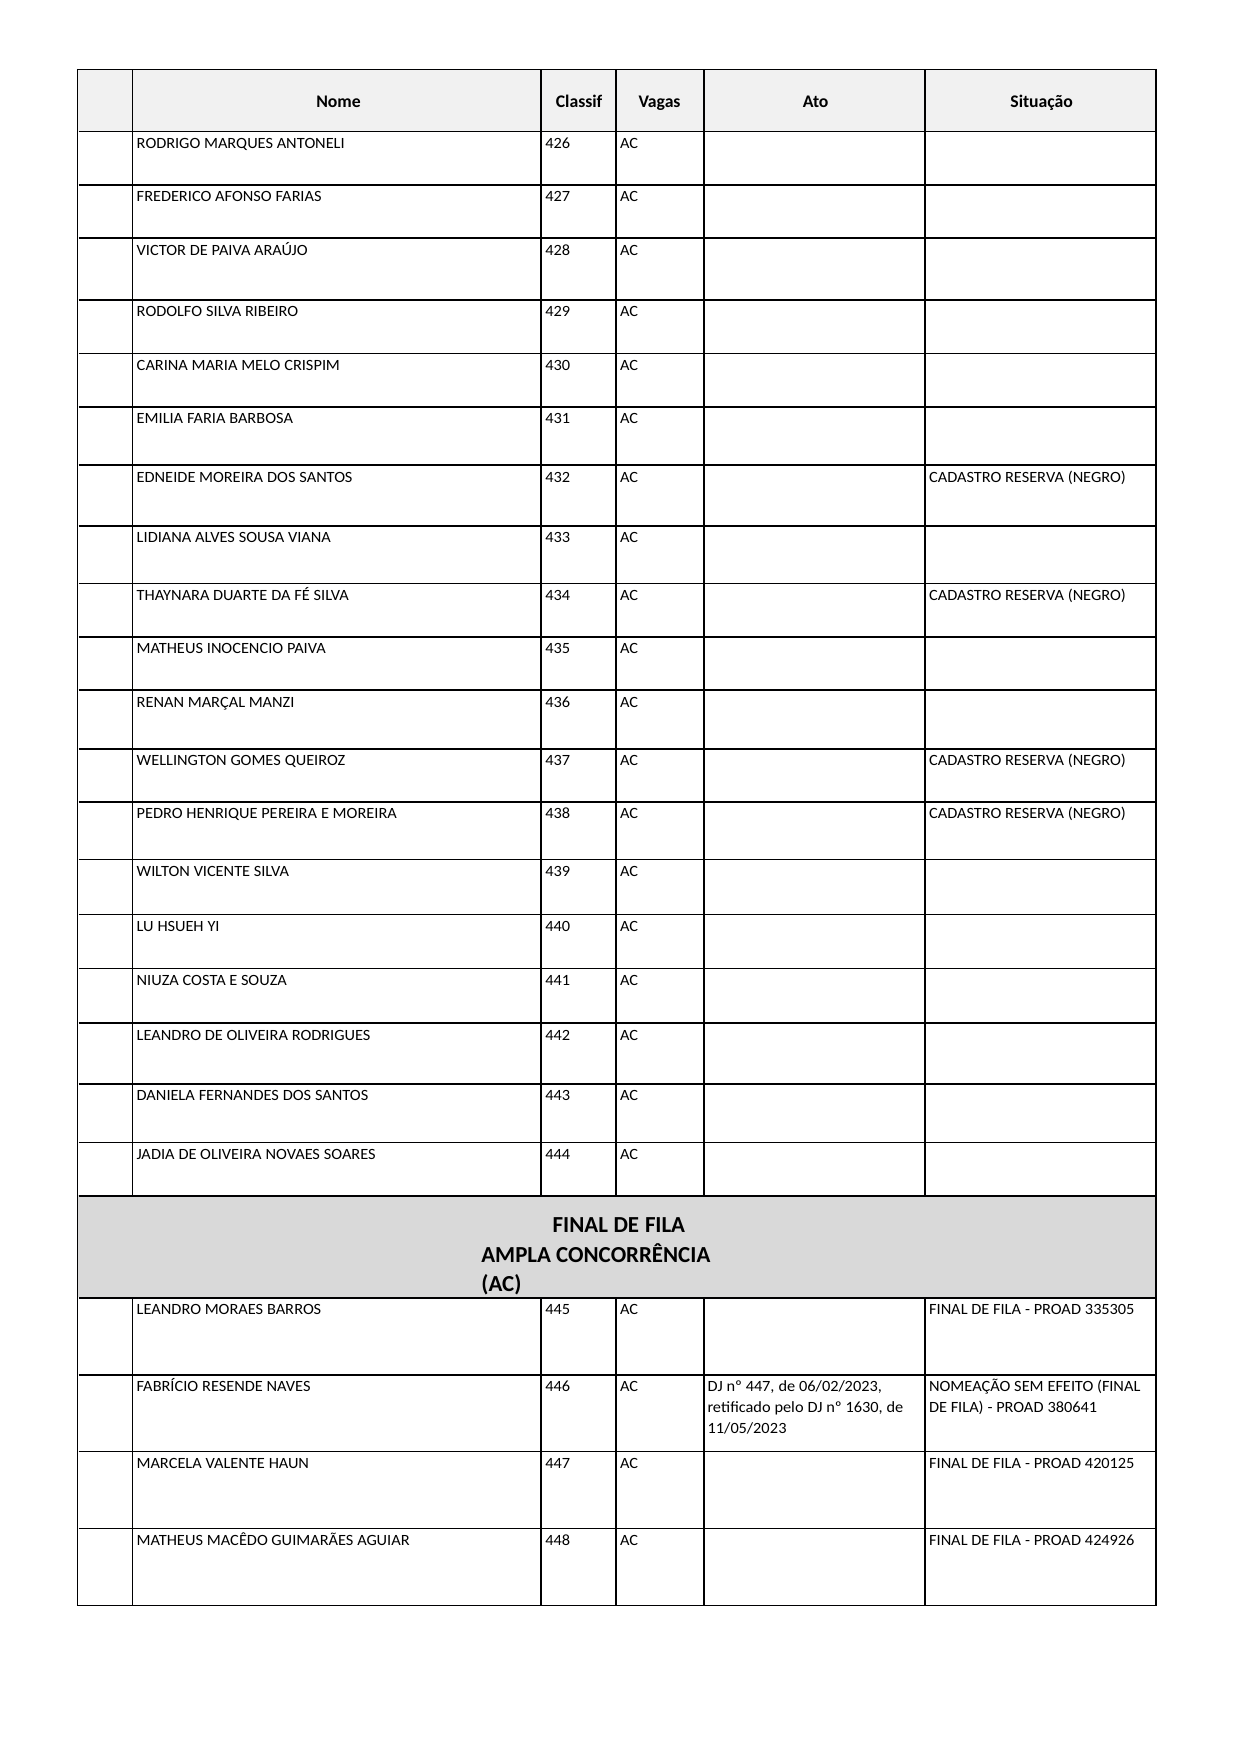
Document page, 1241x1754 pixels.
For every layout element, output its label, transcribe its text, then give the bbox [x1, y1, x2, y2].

table_cell [705, 860, 924, 913]
table_cell [705, 1452, 924, 1528]
table_cell AC [617, 1376, 703, 1451]
table_cell AC [617, 408, 703, 464]
table_cell [926, 527, 1155, 583]
table_cell FINAL DE FILA - PROAD 335305 [926, 1299, 1155, 1374]
table_cell JADIA DE OLIVEIRA NOVAES SOARES [133, 1143, 540, 1195]
table_cell MATHEUS MACÊDO GUIMARÃES AGUIAR [133, 1529, 540, 1604]
table_cell [78, 969, 132, 1022]
table_cell 438 [542, 803, 615, 859]
table_cell CARINA MARIA MELO CRISPIM [133, 354, 540, 406]
table_cell [926, 354, 1155, 406]
table_cell 442 [542, 1024, 615, 1083]
table_cell [78, 185, 132, 237]
table_cell AC [617, 466, 703, 525]
table_cell AC [617, 1452, 703, 1528]
table_cell CADASTRO RESERVA (NEGRO) [926, 466, 1155, 525]
table_cell DJ nº 447, de 06/02/2023, retificado pelo DJ nº 1630, de 11/05/2023 [705, 1376, 924, 1451]
table_cell FINAL DE FILA - PROAD 420125 [926, 1452, 1155, 1528]
table_cell [926, 1143, 1155, 1195]
table_cell 432 [542, 466, 615, 525]
table_cell [78, 1375, 132, 1451]
table_cell LIDIANA ALVES SOUSA VIANA [133, 527, 540, 583]
table_cell [705, 1529, 924, 1604]
table_header [78, 70, 132, 131]
table_header Nome [133, 70, 540, 131]
table_cell [926, 860, 1155, 913]
table_cell DANIELA FERNANDES DOS SANTOS [133, 1085, 540, 1142]
table_header Situação [926, 70, 1155, 131]
table_cell [705, 915, 924, 967]
table_cell [78, 526, 132, 583]
table_cell [705, 132, 924, 184]
table_cell [926, 239, 1155, 299]
table_cell 433 [542, 527, 615, 583]
table_cell [926, 638, 1155, 689]
table_cell 436 [542, 691, 615, 748]
table_cell [705, 750, 924, 801]
table_cell AC [617, 584, 703, 636]
table_cell 426 [542, 132, 615, 184]
table_cell AC [617, 915, 703, 967]
table_cell [78, 465, 132, 525]
table_cell [926, 691, 1155, 748]
table_cell AC [617, 527, 703, 583]
table_cell [705, 301, 924, 352]
table_cell THAYNARA DUARTE DA FÉ SILVA [133, 584, 540, 636]
table_cell [78, 300, 132, 352]
table_cell [78, 1529, 132, 1604]
table_cell [705, 1143, 924, 1195]
table_cell AC [617, 301, 703, 352]
table_cell AC [617, 803, 703, 859]
table_cell [705, 186, 924, 237]
table_cell AC [617, 969, 703, 1022]
table_cell [78, 690, 132, 748]
table_cell [926, 1024, 1155, 1083]
table_cell AC [617, 1299, 703, 1374]
table_cell NIUZA COSTA E SOUZA [133, 969, 540, 1022]
table_cell 443 [542, 1085, 615, 1142]
table_cell AC [617, 691, 703, 748]
table_cell [78, 238, 132, 299]
table_cell 431 [542, 408, 615, 464]
table_cell [705, 466, 924, 525]
table_cell [926, 301, 1155, 352]
table_cell [78, 407, 132, 464]
table_cell [78, 802, 132, 859]
table_cell [926, 132, 1155, 184]
table_cell AC [617, 860, 703, 913]
table_cell [78, 915, 132, 967]
table_cell 435 [542, 638, 615, 689]
table_cell [705, 1024, 924, 1083]
table_cell FINAL DE FILA - PROAD 424926 [926, 1529, 1155, 1604]
table_cell RENAN MARÇAL MANZI [133, 691, 540, 748]
table_cell LU HSUEH YI [133, 915, 540, 967]
table_cell 437 [542, 750, 615, 801]
table_cell [78, 860, 132, 913]
table_cell FINAL DE FILA AMPLA CONCORRÊNCIA (AC) [78, 1196, 1155, 1297]
table_cell [78, 1143, 132, 1195]
table_cell [705, 584, 924, 636]
table_cell EMILIA FARIA BARBOSA [133, 408, 540, 464]
table_cell LEANDRO DE OLIVEIRA RODRIGUES [133, 1024, 540, 1083]
table_cell AC [617, 354, 703, 406]
table_cell [78, 1023, 132, 1083]
table_cell VICTOR DE PAIVA ARAÚJO [133, 239, 540, 299]
table_cell EDNEIDE MOREIRA DOS SANTOS [133, 466, 540, 525]
table_cell [705, 527, 924, 583]
table_cell 447 [542, 1452, 615, 1528]
table_cell [78, 749, 132, 801]
table_cell 446 [542, 1376, 615, 1451]
table_cell AC [617, 1085, 703, 1142]
table_cell [705, 1085, 924, 1142]
table_cell [926, 969, 1155, 1022]
table_cell AC [617, 1143, 703, 1195]
table_cell [78, 1084, 132, 1142]
table_cell WILTON VICENTE SILVA [133, 860, 540, 913]
table_cell CADASTRO RESERVA (NEGRO) [926, 584, 1155, 636]
table_cell 448 [542, 1529, 615, 1604]
table_cell [78, 354, 132, 406]
table_cell [78, 637, 132, 689]
table_cell AC [617, 750, 703, 801]
table_cell [78, 1452, 132, 1528]
table_cell 429 [542, 301, 615, 352]
table_cell [78, 584, 132, 636]
table_cell FREDERICO AFONSO FARIAS [133, 186, 540, 237]
table_cell [705, 691, 924, 748]
table_cell MATHEUS INOCENCIO PAIVA [133, 638, 540, 689]
table_cell MARCELA VALENTE HAUN [133, 1452, 540, 1528]
table_cell AC [617, 239, 703, 299]
table_cell CADASTRO RESERVA (NEGRO) [926, 803, 1155, 859]
table_cell [705, 1299, 924, 1374]
table_cell AC [617, 186, 703, 237]
table_cell [705, 638, 924, 689]
table_header Vagas [617, 70, 703, 131]
table_cell AC [617, 638, 703, 689]
table_cell 440 [542, 915, 615, 967]
table_header Ato [705, 70, 924, 131]
table_cell LEANDRO MORAES BARROS [133, 1299, 540, 1374]
table_cell FABRÍCIO RESENDE NAVES [133, 1376, 540, 1451]
table_cell 427 [542, 186, 615, 237]
table_cell [705, 239, 924, 299]
table_cell [926, 915, 1155, 967]
table_cell RODOLFO SILVA RIBEIRO [133, 301, 540, 352]
table_cell NOMEAÇÃO SEM EFEITO (FINAL DE FILA) - PROAD 380641 [926, 1376, 1155, 1451]
table_cell 441 [542, 969, 615, 1022]
table_cell [926, 186, 1155, 237]
table_cell 439 [542, 860, 615, 913]
table_cell RODRIGO MARQUES ANTONELI [133, 132, 540, 184]
table_cell PEDRO HENRIQUE PEREIRA E MOREIRA [133, 803, 540, 859]
table_cell [705, 803, 924, 859]
table_cell CADASTRO RESERVA (NEGRO) [926, 750, 1155, 801]
table_cell [78, 132, 132, 184]
table_cell [705, 408, 924, 464]
table_cell 444 [542, 1143, 615, 1195]
table_cell AC [617, 1024, 703, 1083]
table_cell [926, 1085, 1155, 1142]
table_cell WELLINGTON GOMES QUEIROZ [133, 750, 540, 801]
table_cell AC [617, 132, 703, 184]
table_cell [705, 969, 924, 1022]
table_cell 430 [542, 354, 615, 406]
table_cell 445 [542, 1299, 615, 1374]
table_cell 434 [542, 584, 615, 636]
table_cell AC [617, 1529, 703, 1604]
table_cell [705, 354, 924, 406]
table_header Classif [542, 70, 615, 131]
table_cell 428 [542, 239, 615, 299]
table_cell [78, 1298, 132, 1374]
table_cell [926, 408, 1155, 464]
